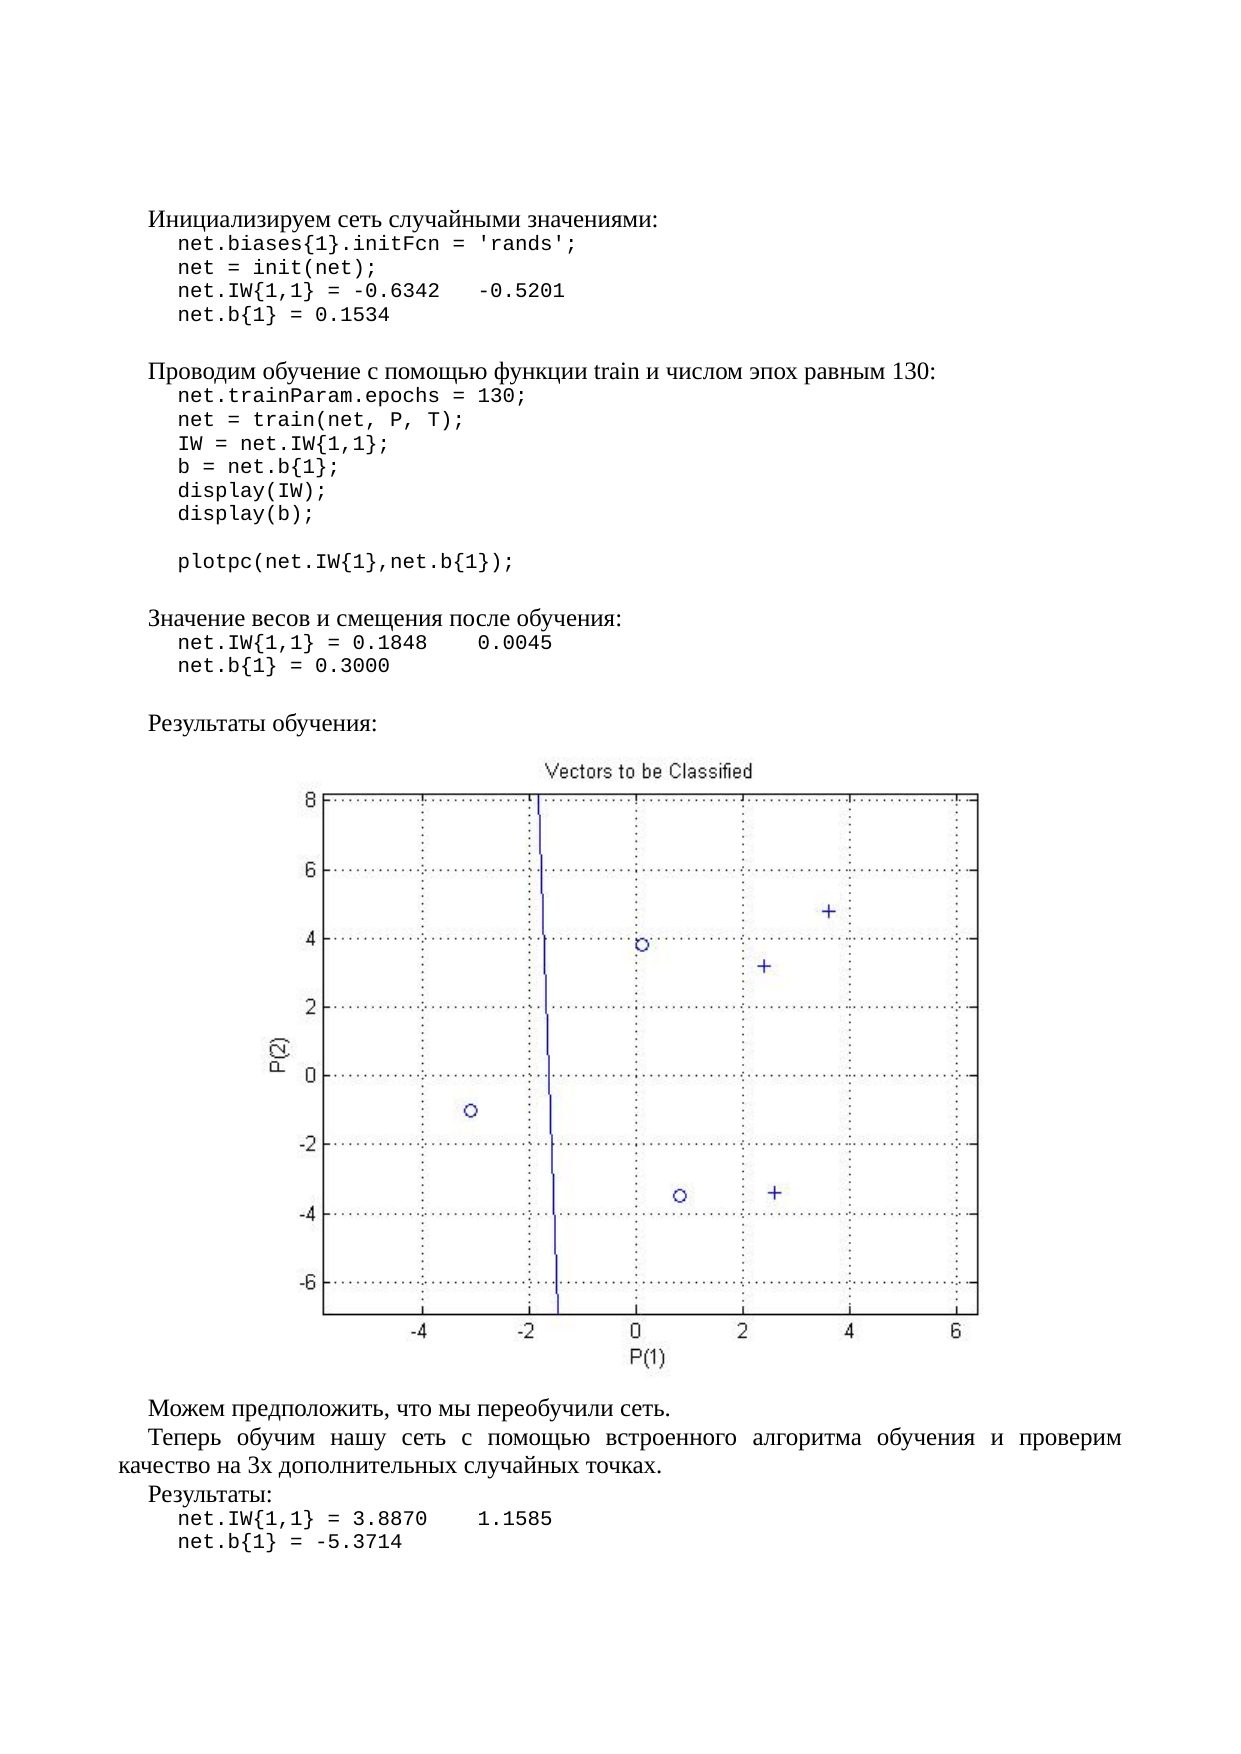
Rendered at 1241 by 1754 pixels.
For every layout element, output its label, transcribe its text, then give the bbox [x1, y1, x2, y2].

text net.b{1} = 0.3000 [177, 656, 1122, 679]
picture [213, 745, 1057, 1384]
text net = init(net); net.IW{1,1} = -0.6342 -0.5201 [177, 257, 1122, 304]
text net.IW{1,1} = 0.1848 0.0045 [177, 632, 1122, 656]
text Теперь обучим нашу сеть с помощью встроенного алгоритма обучения и проверим качество на 3х дополнительных случайных точках. [118, 1422, 1122, 1479]
text display(b); [148, 503, 1122, 527]
text Можем предположить, что мы переобучили сеть. [118, 1393, 1122, 1422]
text net.IW{1,1} = 3.8870 1.1585 [177, 1508, 1122, 1532]
text net.b{1} = -5.3714 [177, 1532, 1122, 1555]
text Проводим обучение с помощью функции train и числом эпох равным 130: [118, 356, 1122, 385]
text net.biases{1}.initFcn = 'rands'; [177, 233, 1122, 257]
text display(IW); [148, 480, 1122, 503]
text net.trainParam.epochs = 130; [148, 385, 1122, 409]
text Инициализируем сеть случайными значениями: [118, 204, 1122, 233]
text Значение весов и смещения после обучения: [118, 603, 1122, 632]
text net = train(net, P, T); [148, 409, 1122, 432]
text Результаты: [118, 1479, 1122, 1508]
text net.b{1} = 0.1534 [177, 304, 1122, 328]
text b = net.b{1}; [148, 456, 1122, 480]
text Результаты обучения: [118, 708, 1122, 737]
text IW = net.IW{1,1}; [148, 432, 1122, 456]
text plotpc(net.IW{1},net.b{1}); [148, 551, 1122, 574]
